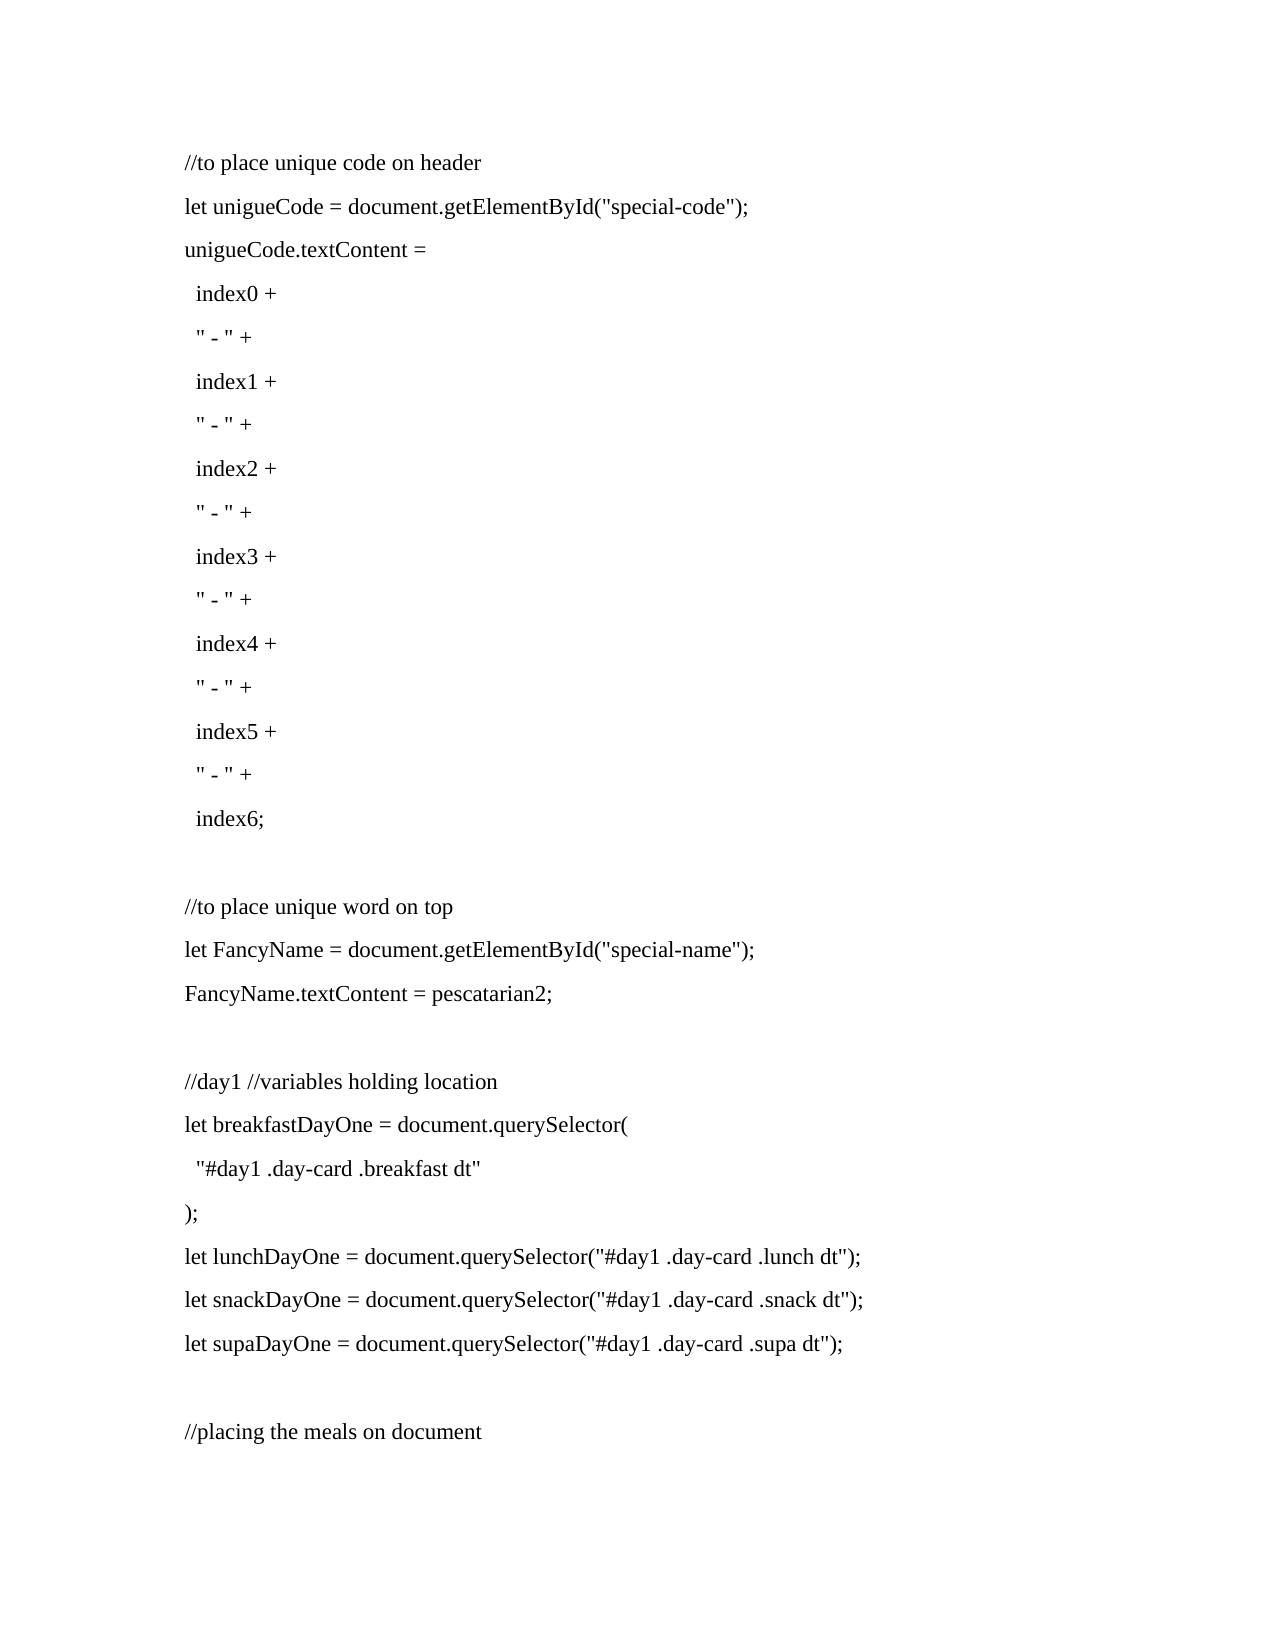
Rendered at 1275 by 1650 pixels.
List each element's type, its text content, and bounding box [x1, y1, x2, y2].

text let unigueCode = document.getElementById("special-code"); [150, 194, 1125, 219]
text ); [150, 1200, 1125, 1225]
text " - " + [150, 412, 1125, 438]
text " - " + [150, 325, 1125, 350]
text "#day1 .day-card .breakfast dt" [150, 1156, 1125, 1182]
text index0 + [150, 281, 1125, 307]
text FancyName.textContent = pescatarian2; [150, 981, 1125, 1007]
text //placing the meals on document [150, 1419, 1125, 1444]
text let supaDayOne = document.querySelector("#day1 .day-card .supa dt"); [150, 1331, 1125, 1357]
text let lunchDayOne = document.querySelector("#day1 .day-card .lunch dt"); [150, 1244, 1125, 1269]
text index5 + [150, 719, 1125, 744]
text let FancyName = document.getElementById("special-name"); [150, 937, 1125, 963]
text //to place unique code on header [150, 150, 1125, 175]
text " - " + [150, 675, 1125, 700]
text let snackDayOne = document.querySelector("#day1 .day-card .snack dt"); [150, 1287, 1125, 1313]
text index3 + [150, 544, 1125, 569]
text index4 + [150, 631, 1125, 657]
text index6; [150, 806, 1125, 832]
text " - " + [150, 762, 1125, 788]
text " - " + [150, 587, 1125, 613]
text let breakfastDayOne = document.querySelector( [150, 1112, 1125, 1138]
text //to place unique word on top [150, 894, 1125, 919]
text unigueCode.textContent = [150, 237, 1125, 263]
text //day1 //variables holding location [150, 1069, 1125, 1094]
text index2 + [150, 456, 1125, 482]
text index1 + [150, 369, 1125, 394]
text " - " + [150, 500, 1125, 525]
